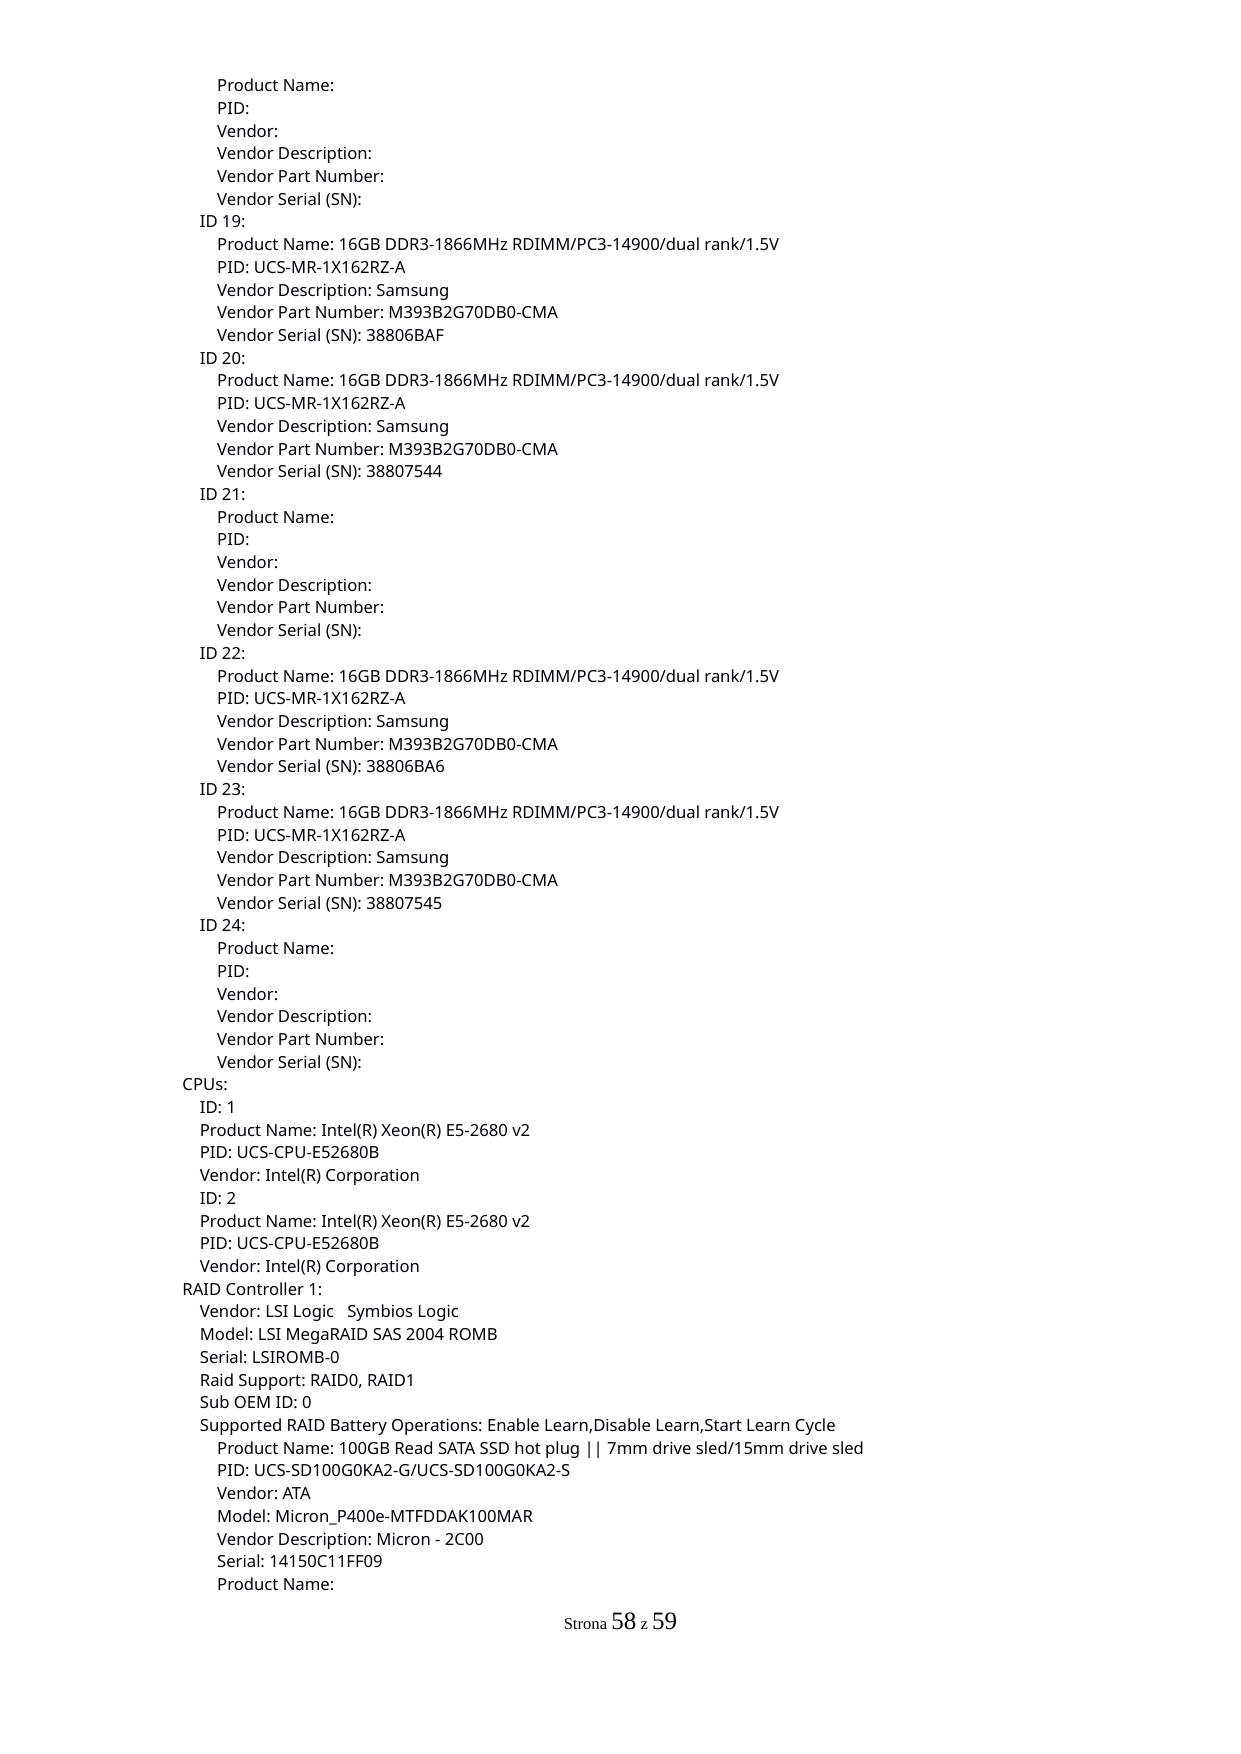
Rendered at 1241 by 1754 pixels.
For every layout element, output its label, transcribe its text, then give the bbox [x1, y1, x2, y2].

text PID: [148, 96, 1093, 119]
text Product Name: 16GB DDR3-1866MHz RDIMM/PC3-14900/dual rank/1.5V [148, 800, 1093, 823]
text Vendor: [148, 119, 1093, 142]
text Vendor Description: [148, 142, 1093, 164]
text Vendor: [148, 982, 1093, 1005]
text Vendor Description: Samsung [148, 414, 1093, 437]
text PID: UCS-CPU-E52680B [148, 1141, 1093, 1164]
text PID: UCS-SD100G0KA2-G/UCS-SD100G0KA2-S [148, 1459, 1093, 1482]
text Model: LSI MegaRAID SAS 2004 ROMB [148, 1323, 1093, 1345]
text Vendor: Intel(R) Corporation [148, 1254, 1093, 1277]
text Product Name: [148, 1572, 1093, 1595]
text ID 21: [148, 482, 1093, 505]
text Vendor: Intel(R) Corporation [148, 1164, 1093, 1186]
text PID: UCS-MR-1X162RZ-A [148, 823, 1093, 846]
text Vendor Part Number: [148, 1027, 1093, 1050]
text ID 22: [148, 641, 1093, 664]
text PID: UCS-CPU-E52680B [148, 1232, 1093, 1254]
text Vendor Description: Samsung [148, 278, 1093, 301]
text Serial: 14150C11FF09 [148, 1550, 1093, 1572]
text CPUs: [148, 1073, 1093, 1096]
text Product Name: [148, 505, 1093, 528]
text Model: Micron_P400e-MTFDDAK100MAR [148, 1504, 1093, 1527]
text Vendor Part Number: M393B2G70DB0-CMA [148, 437, 1093, 460]
text ID: 1 [148, 1096, 1093, 1118]
text Vendor Part Number: M393B2G70DB0-CMA [148, 732, 1093, 755]
text Vendor: LSI Logic Symbios Logic [148, 1300, 1093, 1323]
text Vendor Description: Samsung [148, 709, 1093, 732]
text Vendor Serial (SN): [148, 1050, 1093, 1073]
text ID 23: [148, 778, 1093, 800]
text Sub OEM ID: 0 [148, 1391, 1093, 1413]
text Vendor Description: [148, 1005, 1093, 1027]
text Product Name: 16GB DDR3-1866MHz RDIMM/PC3-14900/dual rank/1.5V [148, 369, 1093, 392]
text Vendor Serial (SN): 38806BA6 [148, 755, 1093, 778]
text ID 20: [148, 346, 1093, 369]
text Vendor: [148, 551, 1093, 573]
text Vendor Serial (SN): [148, 619, 1093, 641]
text PID: UCS-MR-1X162RZ-A [148, 687, 1093, 709]
text Raid Support: RAID0, RAID1 [148, 1368, 1093, 1391]
text Serial: LSIROMB-0 [148, 1345, 1093, 1368]
text Vendor Part Number: [148, 596, 1093, 619]
text Product Name: Intel(R) Xeon(R) E5-2680 v2 [148, 1209, 1093, 1232]
text Vendor Part Number: [148, 164, 1093, 187]
text RAID Controller 1: [148, 1277, 1093, 1300]
text Product Name: [148, 74, 1093, 96]
text Vendor Serial (SN): 38807544 [148, 460, 1093, 482]
text PID: [148, 528, 1093, 551]
text Vendor Serial (SN): [148, 187, 1093, 210]
text Vendor Part Number: M393B2G70DB0-CMA [148, 301, 1093, 323]
text Vendor Serial (SN): 38806BAF [148, 323, 1093, 346]
text Product Name: 16GB DDR3-1866MHz RDIMM/PC3-14900/dual rank/1.5V [148, 233, 1093, 255]
text Vendor Description: Samsung [148, 846, 1093, 868]
text ID 24: [148, 914, 1093, 937]
text ID 19: [148, 210, 1093, 233]
text ID: 2 [148, 1186, 1093, 1209]
text Product Name: 100GB Read SATA SSD hot plug || 7mm drive sled/15mm drive sled [148, 1436, 1093, 1459]
text Product Name: 16GB DDR3-1866MHz RDIMM/PC3-14900/dual rank/1.5V [148, 664, 1093, 687]
text Vendor Part Number: M393B2G70DB0-CMA [148, 868, 1093, 891]
text Vendor Description: [148, 573, 1093, 596]
text Vendor Serial (SN): 38807545 [148, 891, 1093, 914]
text PID: UCS-MR-1X162RZ-A [148, 392, 1093, 414]
text PID: [148, 959, 1093, 982]
text Product Name: [148, 937, 1093, 959]
text Supported RAID Battery Operations: Enable Learn,Disable Learn,Start Learn Cycle [148, 1413, 1093, 1436]
text Vendor: ATA [148, 1482, 1093, 1504]
text Vendor Description: Micron - 2C00 [148, 1527, 1093, 1550]
text PID: UCS-MR-1X162RZ-A [148, 255, 1093, 278]
text Product Name: Intel(R) Xeon(R) E5-2680 v2 [148, 1118, 1093, 1141]
